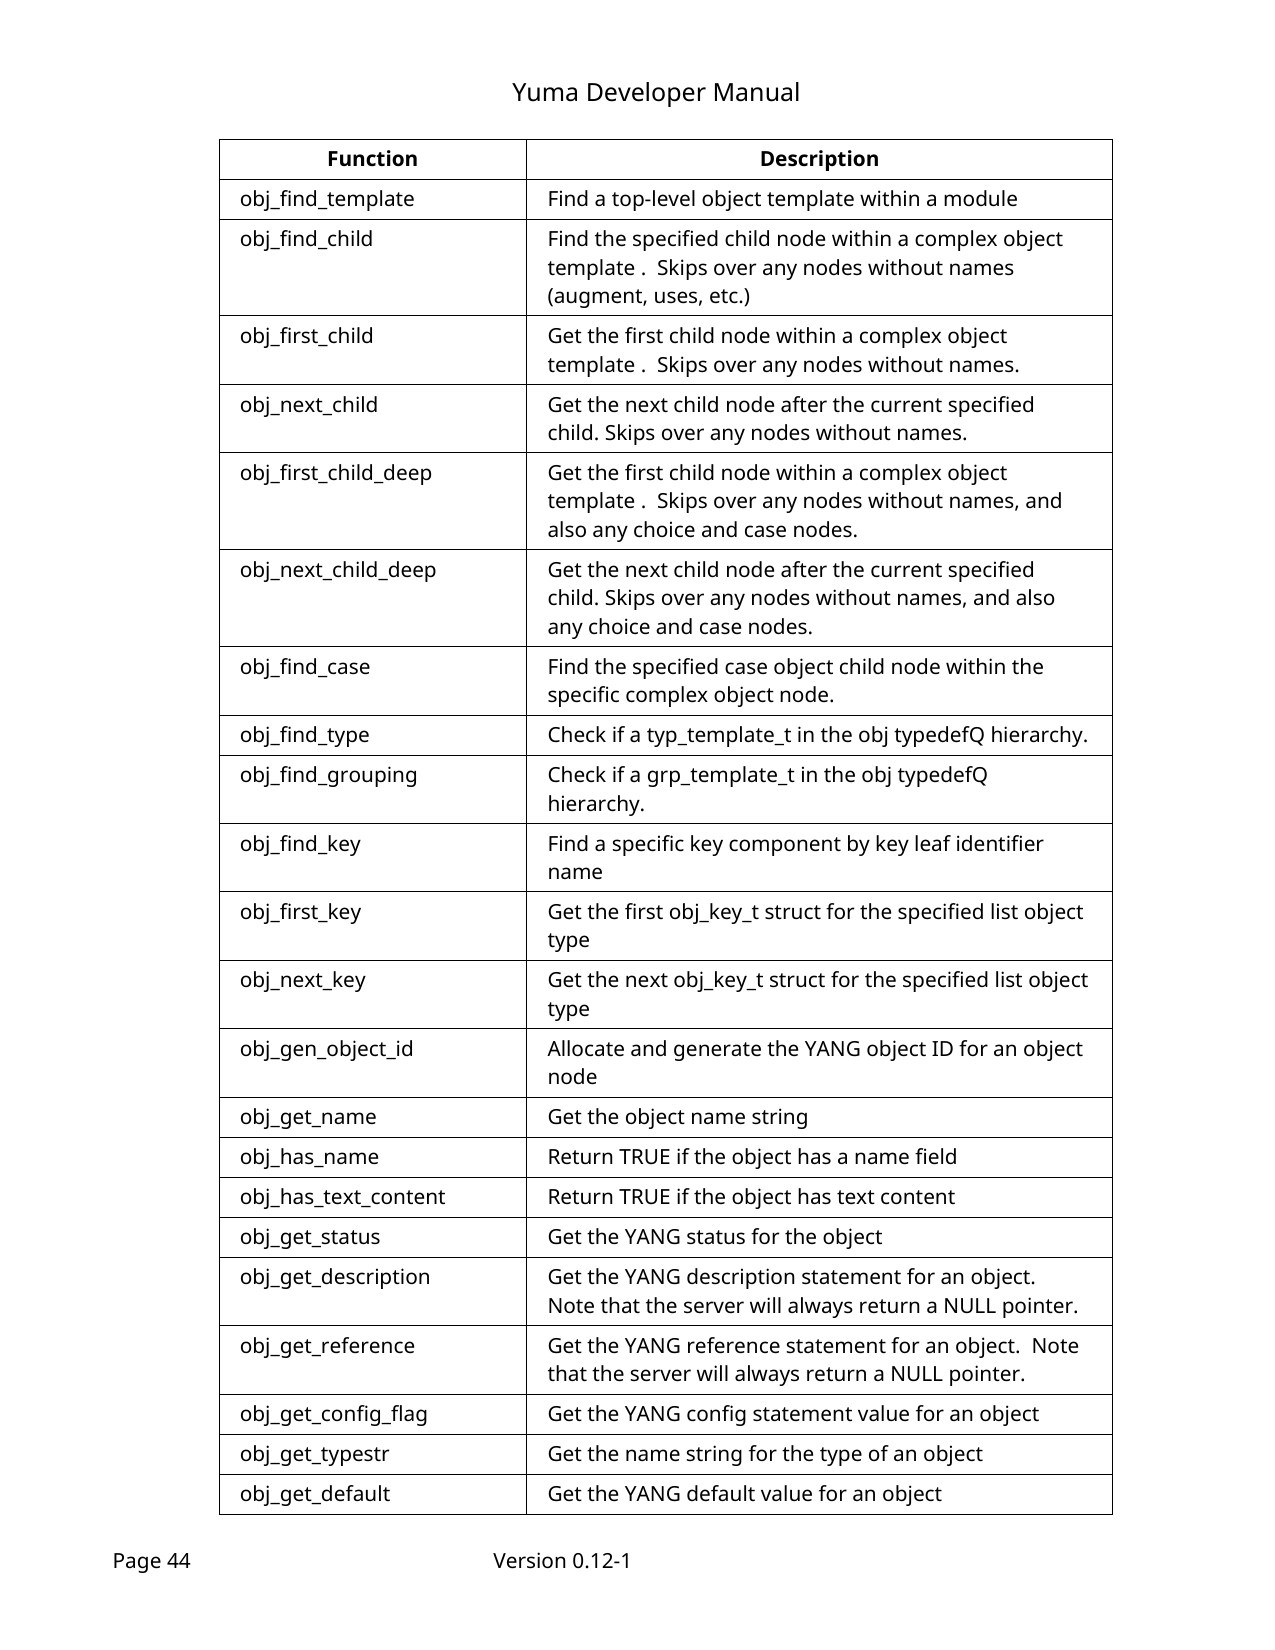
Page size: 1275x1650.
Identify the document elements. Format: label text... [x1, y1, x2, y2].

table_cell obj_get_reference [220, 1326, 526, 1393]
table_cell obj_next_key [220, 961, 526, 1028]
table_cell Get the next child node after the current specified child. Skips over any nodes without names, and also any choice and case nodes. [527, 550, 1112, 646]
table_cell Get the first child node within a complex object template . Skips over any nodes without names, and also any choice and case nodes. [527, 453, 1112, 549]
table_header Description [527, 140, 1112, 178]
table_cell obj_get_config_flag [220, 1395, 526, 1433]
table_cell Find the specified case object child node within the specific complex object node. [527, 647, 1112, 714]
table_cell Check if a typ_template_t in the obj typedefQ hierarchy. [527, 716, 1112, 754]
table_cell Check if a grp_template_t in the obj typedefQ hierarchy. [527, 756, 1112, 823]
table_cell obj_next_child [220, 385, 526, 452]
table_cell obj_get_name [220, 1098, 526, 1137]
table_cell obj_find_grouping [220, 756, 526, 823]
table_cell Get the YANG default value for an object [527, 1475, 1112, 1513]
table_cell Return TRUE if the object has a name field [527, 1138, 1112, 1177]
table_cell obj_has_text_content [220, 1178, 526, 1217]
table_cell obj_find_template [220, 180, 526, 218]
table_cell obj_find_case [220, 647, 526, 714]
table_cell Get the YANG status for the object [527, 1218, 1112, 1257]
table_cell obj_get_typestr [220, 1435, 526, 1473]
table_cell Get the YANG reference statement for an object. Note that the server will always return a NULL pointer. [527, 1326, 1112, 1393]
table_cell obj_find_child [220, 220, 526, 315]
table_header Function [220, 140, 526, 178]
table_cell obj_has_name [220, 1138, 526, 1177]
table_cell Find the specified child node within a complex object template . Skips over any nodes without names (augment, uses, etc.) [527, 220, 1112, 315]
table_cell obj_get_description [220, 1258, 526, 1325]
table_cell Get the YANG description statement for an object. Note that the server will always return a NULL pointer. [527, 1258, 1112, 1325]
table_cell Get the name string for the type of an object [527, 1435, 1112, 1473]
table_cell obj_get_default [220, 1475, 526, 1513]
table_cell obj_first_child_deep [220, 453, 526, 549]
table_cell Get the next child node after the current specified child. Skips over any nodes without names. [527, 385, 1112, 452]
table_cell Get the first obj_key_t struct for the specified list object type [527, 892, 1112, 960]
table_cell Get the first child node within a complex object template . Skips over any nodes without names. [527, 316, 1112, 384]
table_cell Find a top-level object template within a module [527, 180, 1112, 218]
table_cell obj_get_status [220, 1218, 526, 1257]
table_cell obj_gen_object_id [220, 1029, 526, 1097]
table_cell Allocate and generate the YANG object ID for an object node [527, 1029, 1112, 1097]
table_cell Get the YANG config statement value for an object [527, 1395, 1112, 1433]
table_cell obj_first_key [220, 892, 526, 960]
table_cell obj_find_key [220, 824, 526, 891]
table_cell Return TRUE if the object has text content [527, 1178, 1112, 1217]
table_cell obj_next_child_deep [220, 550, 526, 646]
table_cell Get the next obj_key_t struct for the specified list object type [527, 961, 1112, 1028]
table_cell Find a specific key component by key leaf identifier name [527, 824, 1112, 891]
table_cell Get the object name string [527, 1098, 1112, 1137]
table_cell obj_first_child [220, 316, 526, 384]
table_cell obj_find_type [220, 716, 526, 754]
